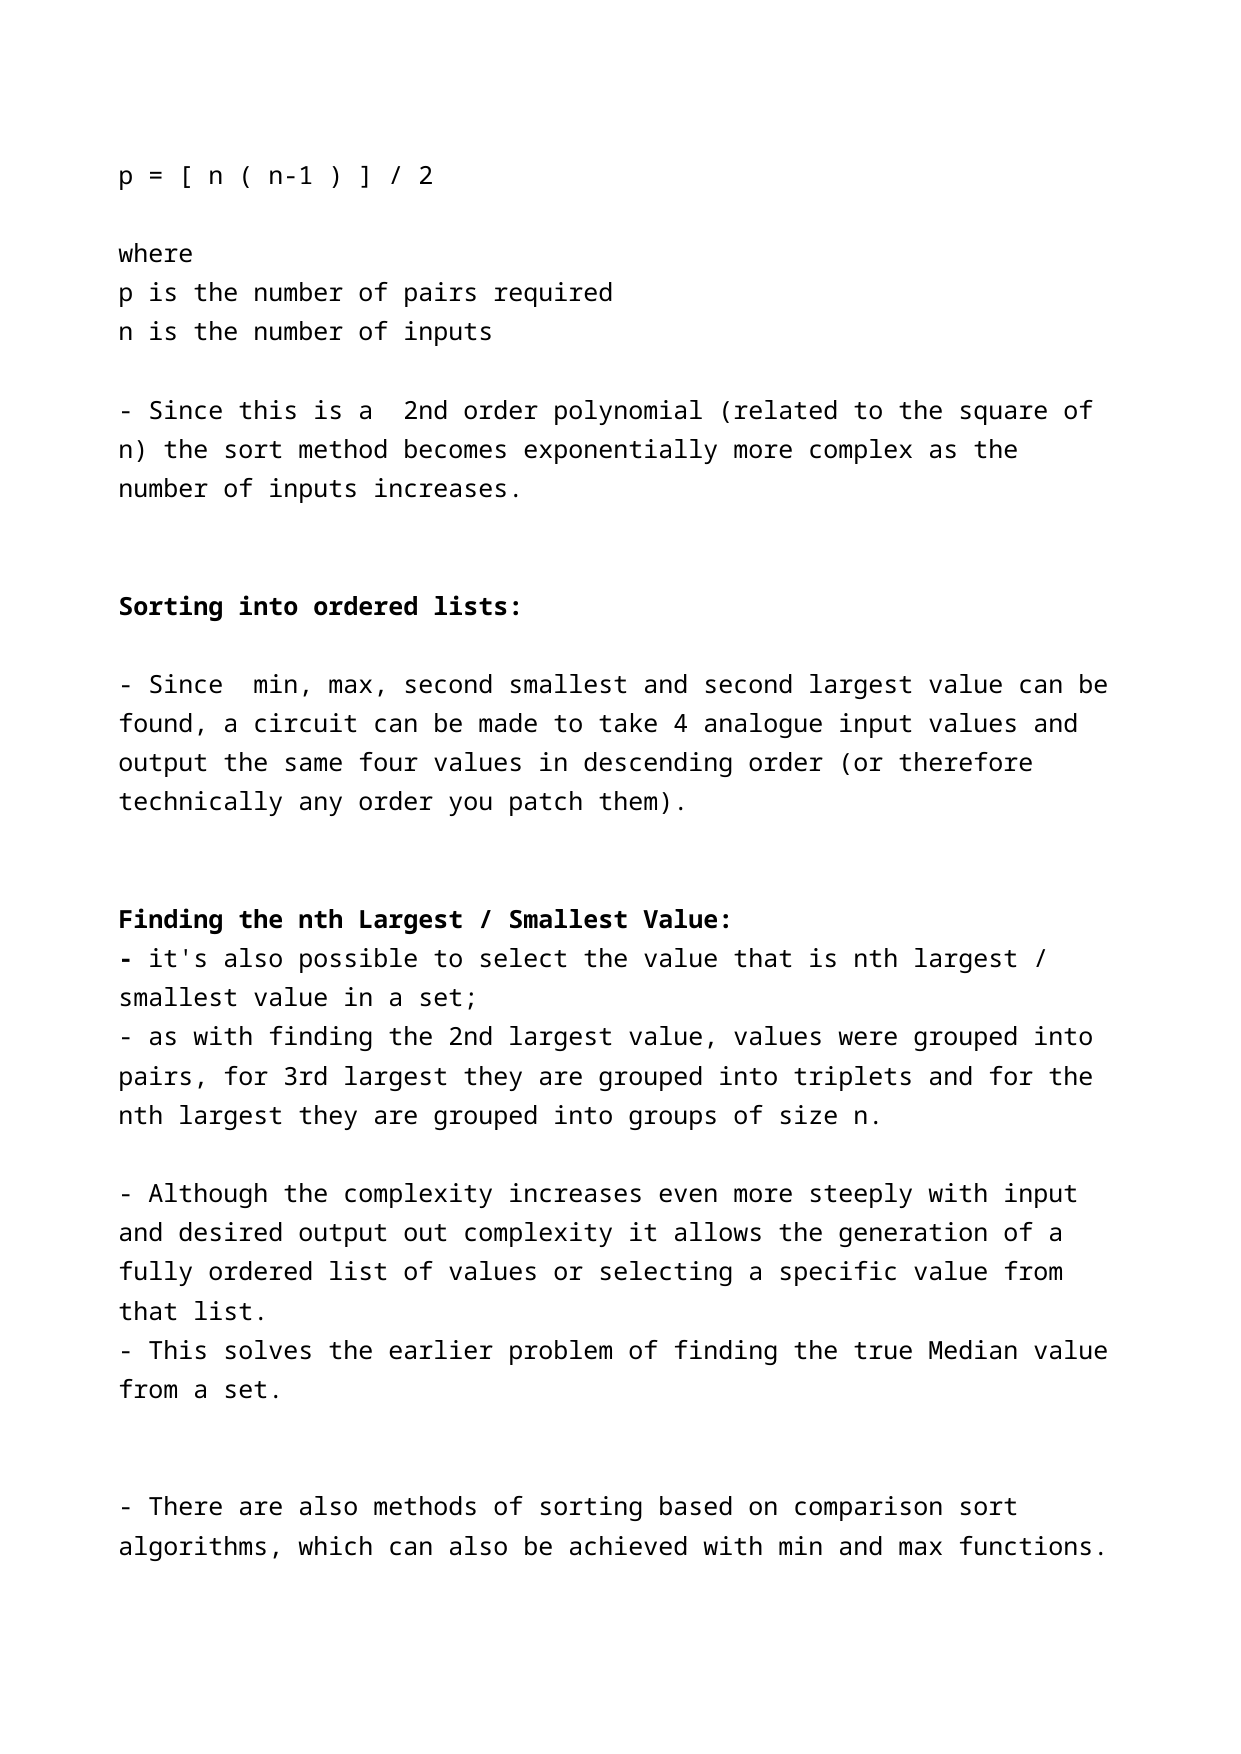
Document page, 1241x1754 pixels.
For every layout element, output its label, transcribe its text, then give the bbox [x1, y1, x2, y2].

text p = [ n ( n-1 ) ] / 2 where p is the number of pairs required n is the number of inputs - Since this is a 2nd order polynomial (related to the square of n) the sort method becomes exponentially more complex as the number of inputs increases. [118, 118, 1122, 505]
text Sorting into ordered lists: - Since min, max, second smallest and second largest value can be found, a circuit can be made to take 4 analogue input values and output the same four values in descending order (or therefore technically any order you patch them). Finding the nth Largest / Smallest Value: - it's also possible to select the value that is nth largest / smallest value in a set; [118, 549, 1122, 1014]
text - as with finding the 2nd largest value, values were grouped into pairs, for 3rd largest they are grouped into triplets and for the nth largest they are grouped into groups of size n. - Although the complexity increases even more steeply with input and desired output out complexity it allows the generation of a fully ordered list of values or selecting a specific value from that list. [118, 1019, 1122, 1327]
text - This solves the earlier problem of finding the true Median value from a set. - There are also methods of sorting based on comparison sort algorithms, which can also be achieved with min and max functions. [118, 1332, 1122, 1562]
